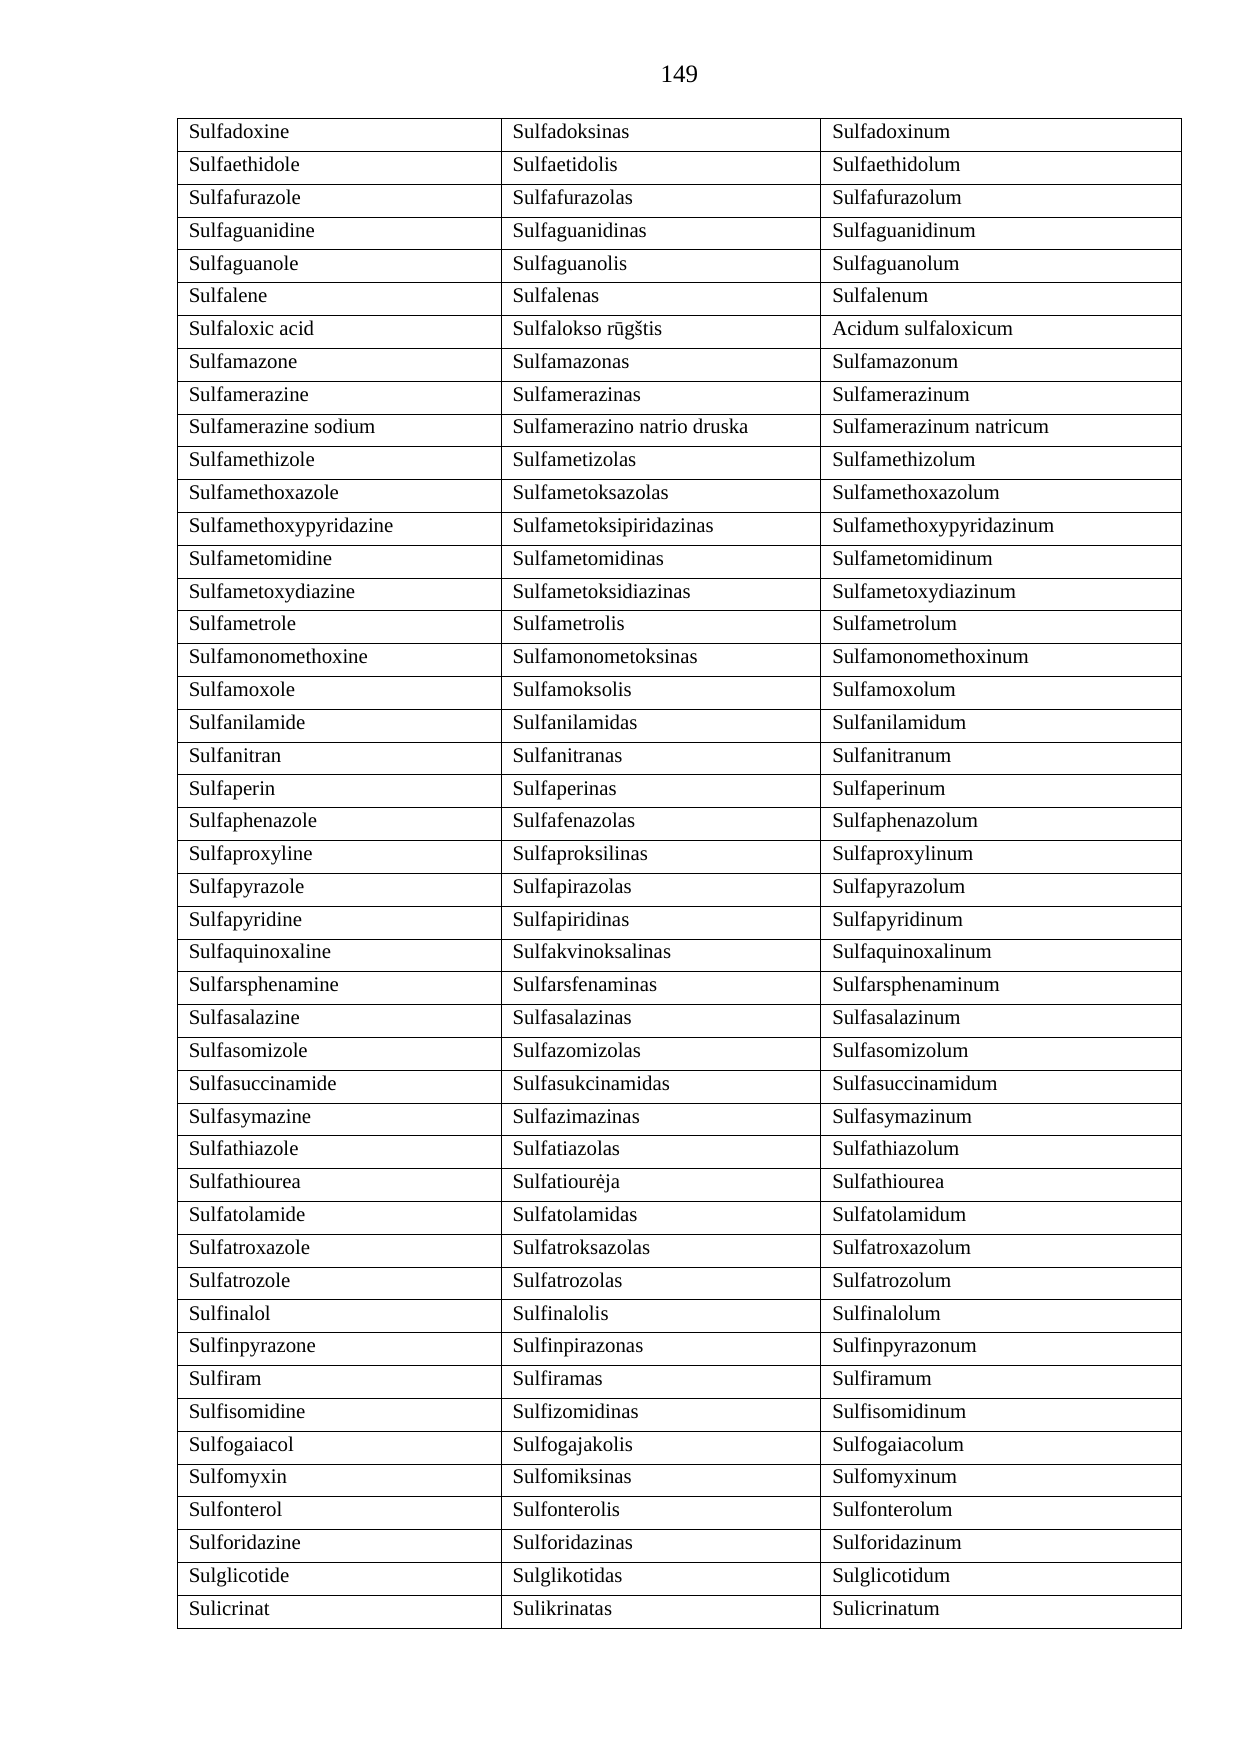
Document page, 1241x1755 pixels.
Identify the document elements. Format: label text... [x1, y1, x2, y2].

table_cell Sulfasuccinamidum [821, 1071, 1181, 1102]
table_cell Sulfaetidolis [502, 152, 820, 184]
table_cell Sulfamoksolis [502, 677, 820, 709]
table_cell Sulforidazine [178, 1530, 501, 1562]
table_cell Sulfapyrazolum [821, 874, 1181, 906]
table_cell Sulfamethizole [178, 447, 501, 479]
table_cell Sulfametomidinas [502, 546, 820, 577]
table_cell Sulfatiourėja [502, 1169, 820, 1201]
table_cell Sulfasalazinas [502, 1005, 820, 1037]
table_cell Sulfaethidole [178, 152, 501, 184]
table_cell Sulfalenum [821, 283, 1181, 315]
table_cell Sulfaperinum [821, 775, 1181, 807]
table_cell Sulfathiazole [178, 1136, 501, 1168]
table_cell Sulikrinatas [502, 1596, 820, 1627]
table_cell Sulfafurazolas [502, 185, 820, 217]
table_cell Sulfapyrazole [178, 874, 501, 906]
table_cell Sulfametomidine [178, 546, 501, 577]
table_cell Sulfametizolas [502, 447, 820, 479]
table_cell Sulfinpyrazone [178, 1333, 501, 1365]
table_cell Sulfamerazine [178, 382, 501, 413]
table_cell Sulfatolamidas [502, 1202, 820, 1234]
table_cell Sulfatroxazolum [821, 1235, 1181, 1267]
table_cell Sulfisomidinum [821, 1399, 1181, 1431]
table_cell Sulfaguanidinum [821, 218, 1181, 249]
table_cell Sulfanilamidas [502, 710, 820, 742]
table_cell Sulfiram [178, 1366, 501, 1398]
table_cell Sulfaphenazole [178, 808, 501, 840]
table_cell Sulfadoksinas [502, 119, 820, 151]
table_cell Sulfogaiacol [178, 1432, 501, 1463]
table_cell Sulforidazinas [502, 1530, 820, 1562]
table_cell Sulfaethidolum [821, 152, 1181, 184]
table_cell Sulfatrozolum [821, 1268, 1181, 1299]
table_cell Acidum sulfaloxicum [821, 316, 1181, 348]
table_cell Sulfakvinoksalinas [502, 940, 820, 971]
table_cell Sulfaloxic acid [178, 316, 501, 348]
table_cell Sulfatolamide [178, 1202, 501, 1234]
table_cell Sulfaguanole [178, 250, 501, 282]
table_cell Sulfamazonum [821, 349, 1181, 381]
table_cell Sulfathiourea [821, 1169, 1181, 1201]
table_cell Sulfonterolum [821, 1497, 1181, 1529]
table_cell Sulfasomizole [178, 1038, 501, 1070]
table_cell Sulfalene [178, 283, 501, 315]
table_cell Sulfomyxinum [821, 1465, 1181, 1496]
table_cell Sulfapyridinum [821, 907, 1181, 938]
table_cell Sulfaguanidinas [502, 218, 820, 249]
table_cell Sulfaquinoxalinum [821, 940, 1181, 971]
table_cell Sulforidazinum [821, 1530, 1181, 1562]
table_cell Sulfametoxydiazinum [821, 579, 1181, 610]
table_cell Sulglicotidum [821, 1563, 1181, 1595]
table_cell Sulfametrole [178, 611, 501, 643]
table_cell Sulfasuccinamide [178, 1071, 501, 1102]
table_cell Sulfasymazinum [821, 1104, 1181, 1135]
table_cell Sulfamethoxypyridazinum [821, 513, 1181, 545]
table_cell Sulfarsphenamine [178, 972, 501, 1004]
table_cell Sulfatroksazolas [502, 1235, 820, 1267]
table_cell Sulfogajakolis [502, 1432, 820, 1463]
table_cell Sulfapirazolas [502, 874, 820, 906]
table_cell Sulfamazonas [502, 349, 820, 381]
table_cell Sulfazomizolas [502, 1038, 820, 1070]
table_cell Sulfapiridinas [502, 907, 820, 938]
table_cell Sulfarsfenaminas [502, 972, 820, 1004]
table_cell Sulfamerazinum natricum [821, 415, 1181, 446]
table_cell Sulfaguanolis [502, 250, 820, 282]
table_cell Sulfametomidinum [821, 546, 1181, 577]
table_cell Sulfanitranum [821, 743, 1181, 774]
table_cell Sulfafurazolum [821, 185, 1181, 217]
table_cell Sulfaguanolum [821, 250, 1181, 282]
table_cell Sulfamethoxypyridazine [178, 513, 501, 545]
table_cell Sulfanilamidum [821, 710, 1181, 742]
table_cell Sulfaproksilinas [502, 841, 820, 873]
table_cell Sulfasalazinum [821, 1005, 1181, 1037]
table_cell Sulfametoksipiridazinas [502, 513, 820, 545]
table_cell Sulfanilamide [178, 710, 501, 742]
table_cell Sulfanitran [178, 743, 501, 774]
table_cell Sulfiramas [502, 1366, 820, 1398]
table_cell Sulicrinatum [821, 1596, 1181, 1627]
table_cell Sulfonterol [178, 1497, 501, 1529]
table_cell Sulicrinat [178, 1596, 501, 1627]
table_cell Sulfathiourea [178, 1169, 501, 1201]
table_cell Sulfathiazolum [821, 1136, 1181, 1168]
table_cell Sulfalokso rūgštis [502, 316, 820, 348]
table_cell Sulfamerazino natrio druska [502, 415, 820, 446]
table_cell Sulfatolamidum [821, 1202, 1181, 1234]
table_cell Sulfametoxydiazine [178, 579, 501, 610]
table_cell Sulfinpirazonas [502, 1333, 820, 1365]
table_cell Sulfasomizolum [821, 1038, 1181, 1070]
table_cell Sulfinpyrazonum [821, 1333, 1181, 1365]
table_cell Sulfafenazolas [502, 808, 820, 840]
table_cell Sulfaproxyline [178, 841, 501, 873]
table_cell Sulfisomidine [178, 1399, 501, 1431]
table_cell Sulfaguanidine [178, 218, 501, 249]
table_cell Sulglicotide [178, 1563, 501, 1595]
table_cell Sulfametoksazolas [502, 480, 820, 512]
table_cell Sulfizomidinas [502, 1399, 820, 1431]
table_cell Sulfaphenazolum [821, 808, 1181, 840]
table_cell Sulfasymazine [178, 1104, 501, 1135]
table_cell Sulfamethizolum [821, 447, 1181, 479]
table_cell Sulfafurazole [178, 185, 501, 217]
table_cell Sulfomyxin [178, 1465, 501, 1496]
table_cell Sulfamonometoksinas [502, 644, 820, 676]
table_cell Sulfamerazine sodium [178, 415, 501, 446]
table_cell Sulfametrolum [821, 611, 1181, 643]
table_cell Sulfinalolis [502, 1300, 820, 1332]
table_cell Sulfaquinoxaline [178, 940, 501, 971]
table_cell Sulfanitranas [502, 743, 820, 774]
table_cell Sulfatrozolas [502, 1268, 820, 1299]
table_cell Sulfonterolis [502, 1497, 820, 1529]
table_cell Sulfamoxolum [821, 677, 1181, 709]
table_cell Sulfaproxylinum [821, 841, 1181, 873]
table_cell Sulfamonomethoxine [178, 644, 501, 676]
table_cell Sulfaperin [178, 775, 501, 807]
table_cell Sulfamethoxazole [178, 480, 501, 512]
table_cell Sulfatroxazole [178, 1235, 501, 1267]
table_cell Sulfazimazinas [502, 1104, 820, 1135]
table_cell Sulfomiksinas [502, 1465, 820, 1496]
table_cell Sulfamoxole [178, 677, 501, 709]
table_cell Sulfarsphenaminum [821, 972, 1181, 1004]
table_cell Sulfaperinas [502, 775, 820, 807]
table_cell Sulglikotidas [502, 1563, 820, 1595]
table_cell Sulfatiazolas [502, 1136, 820, 1168]
table_cell Sulfasalazine [178, 1005, 501, 1037]
table_cell Sulfametrolis [502, 611, 820, 643]
table_cell Sulfinalolum [821, 1300, 1181, 1332]
table_cell Sulfadoxine [178, 119, 501, 151]
table_cell Sulfinalol [178, 1300, 501, 1332]
table_cell Sulfamerazinum [821, 382, 1181, 413]
table_cell Sulfalenas [502, 283, 820, 315]
table_cell Sulfamethoxazolum [821, 480, 1181, 512]
table_cell Sulfametoksidiazinas [502, 579, 820, 610]
table_cell Sulfatrozole [178, 1268, 501, 1299]
table_cell Sulfamonomethoxinum [821, 644, 1181, 676]
table_cell Sulfapyridine [178, 907, 501, 938]
table_cell Sulfadoxinum [821, 119, 1181, 151]
table_cell Sulfasukcinamidas [502, 1071, 820, 1102]
table_cell Sulfamerazinas [502, 382, 820, 413]
table_cell Sulfiramum [821, 1366, 1181, 1398]
table_cell Sulfamazone [178, 349, 501, 381]
table_cell Sulfogaiacolum [821, 1432, 1181, 1463]
